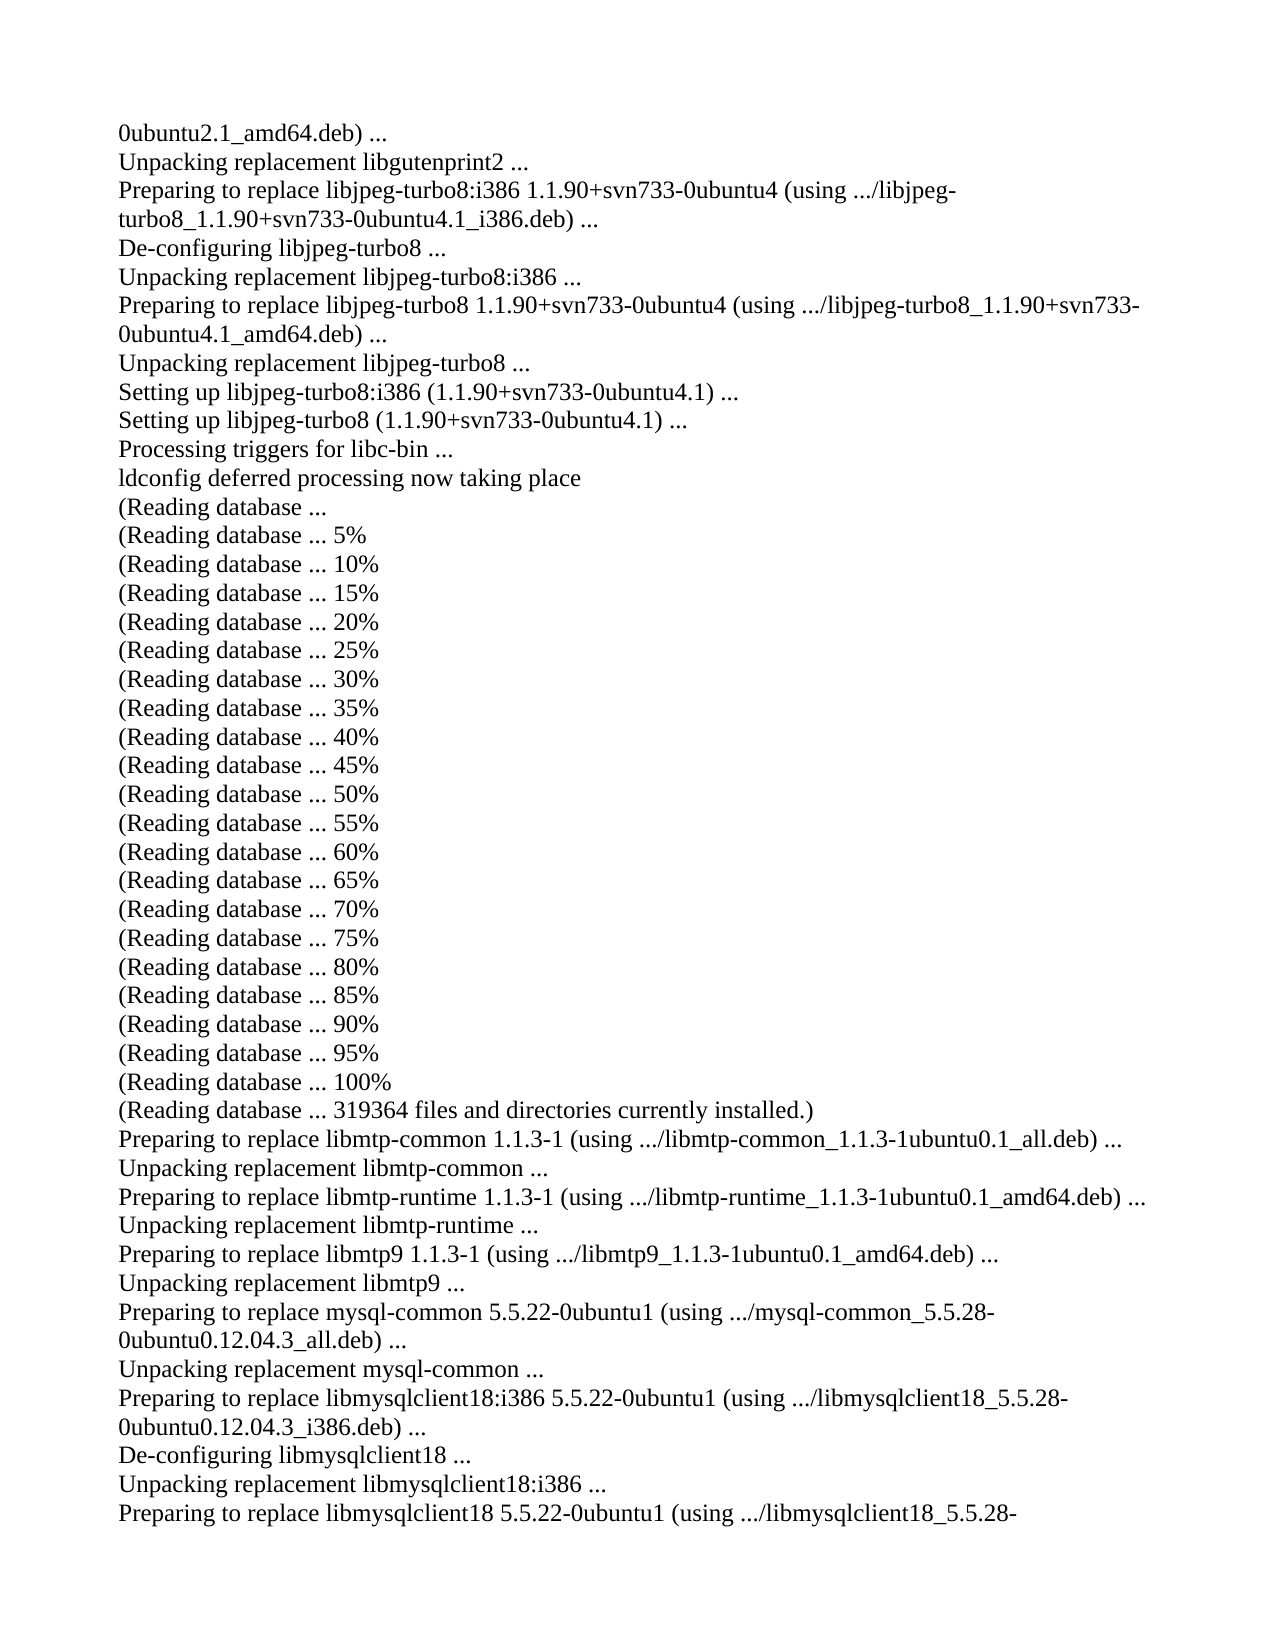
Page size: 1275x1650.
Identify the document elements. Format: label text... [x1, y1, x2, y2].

text (Reading database ... 75% [118, 923, 1157, 952]
text De-configuring libmysqlclient18 ... [118, 1441, 1157, 1469]
text 0ubuntu2.1_amd64.deb) ... [118, 118, 1157, 147]
text (Reading database ... 35% [118, 693, 1157, 722]
text (Reading database ... 40% [118, 722, 1157, 751]
text Preparing to replace libmtp9 1.1.3-1 (using .../libmtp9_1.1.3-1ubuntu0.1_amd64.deb) ... [118, 1239, 1157, 1268]
text (Reading database ... 319364 files and directories currently installed.) [118, 1096, 1157, 1124]
text Unpacking replacement libjpeg-turbo8 ... [118, 348, 1157, 377]
text Preparing to replace mysql-common 5.5.22-0ubuntu1 (using .../mysql-common_5.5.28-0ubuntu0.12.04.3_all.deb) ... [118, 1297, 1157, 1354]
text (Reading database ... 30% [118, 664, 1157, 693]
text (Reading database ... 80% [118, 952, 1157, 981]
text Preparing to replace libjpeg-turbo8 1.1.90+svn733-0ubuntu4 (using .../libjpeg-turbo8_1.1.90+svn733-0ubuntu4.1_amd64.deb) ... [118, 291, 1157, 348]
text Unpacking replacement mysql-common ... [118, 1354, 1157, 1383]
text Preparing to replace libmtp-runtime 1.1.3-1 (using .../libmtp-runtime_1.1.3-1ubuntu0.1_amd64.deb) ... [118, 1182, 1157, 1211]
text (Reading database ... 95% [118, 1038, 1157, 1067]
text (Reading database ... 55% [118, 808, 1157, 837]
text Unpacking replacement libmtp-runtime ... [118, 1211, 1157, 1239]
text Setting up libjpeg-turbo8:i386 (1.1.90+svn733-0ubuntu4.1) ... [118, 377, 1157, 406]
text (Reading database ... 100% [118, 1067, 1157, 1096]
text Preparing to replace libmysqlclient18:i386 5.5.22-0ubuntu1 (using .../libmysqlclient18_5.5.28-0ubuntu0.12.04.3_i386.deb) ... [118, 1383, 1157, 1441]
text (Reading database ... 50% [118, 779, 1157, 808]
text Preparing to replace libmysqlclient18 5.5.22-0ubuntu1 (using .../libmysqlclient18_5.5.28- [118, 1498, 1157, 1527]
text (Reading database ... 60% [118, 837, 1157, 866]
text (Reading database ... 10% [118, 549, 1157, 578]
text Unpacking replacement libmysqlclient18:i386 ... [118, 1469, 1157, 1498]
text Unpacking replacement libgutenprint2 ... [118, 147, 1157, 176]
text Unpacking replacement libmtp9 ... [118, 1268, 1157, 1297]
text (Reading database ... 70% [118, 894, 1157, 923]
text (Reading database ... 90% [118, 1009, 1157, 1038]
text Unpacking replacement libmtp-common ... [118, 1153, 1157, 1182]
text De-configuring libjpeg-turbo8 ... [118, 233, 1157, 262]
text (Reading database ... 45% [118, 751, 1157, 779]
text Preparing to replace libjpeg-turbo8:i386 1.1.90+svn733-0ubuntu4 (using .../libjpeg-turbo8_1.1.90+svn733-0ubuntu4.1_i386.deb) ... [118, 176, 1157, 233]
text ldconfig deferred processing now taking place [118, 463, 1157, 492]
text Setting up libjpeg-turbo8 (1.1.90+svn733-0ubuntu4.1) ... [118, 406, 1157, 434]
text (Reading database ... 85% [118, 981, 1157, 1009]
text (Reading database ... 25% [118, 636, 1157, 664]
text (Reading database ... 20% [118, 607, 1157, 636]
text (Reading database ... 15% [118, 578, 1157, 607]
text (Reading database ... 5% [118, 521, 1157, 549]
text Processing triggers for libc-bin ... [118, 434, 1157, 463]
text (Reading database ... 65% [118, 866, 1157, 894]
text Preparing to replace libmtp-common 1.1.3-1 (using .../libmtp-common_1.1.3-1ubuntu0.1_all.deb) ... [118, 1124, 1157, 1153]
text (Reading database ... [118, 492, 1157, 521]
text Unpacking replacement libjpeg-turbo8:i386 ... [118, 262, 1157, 291]
